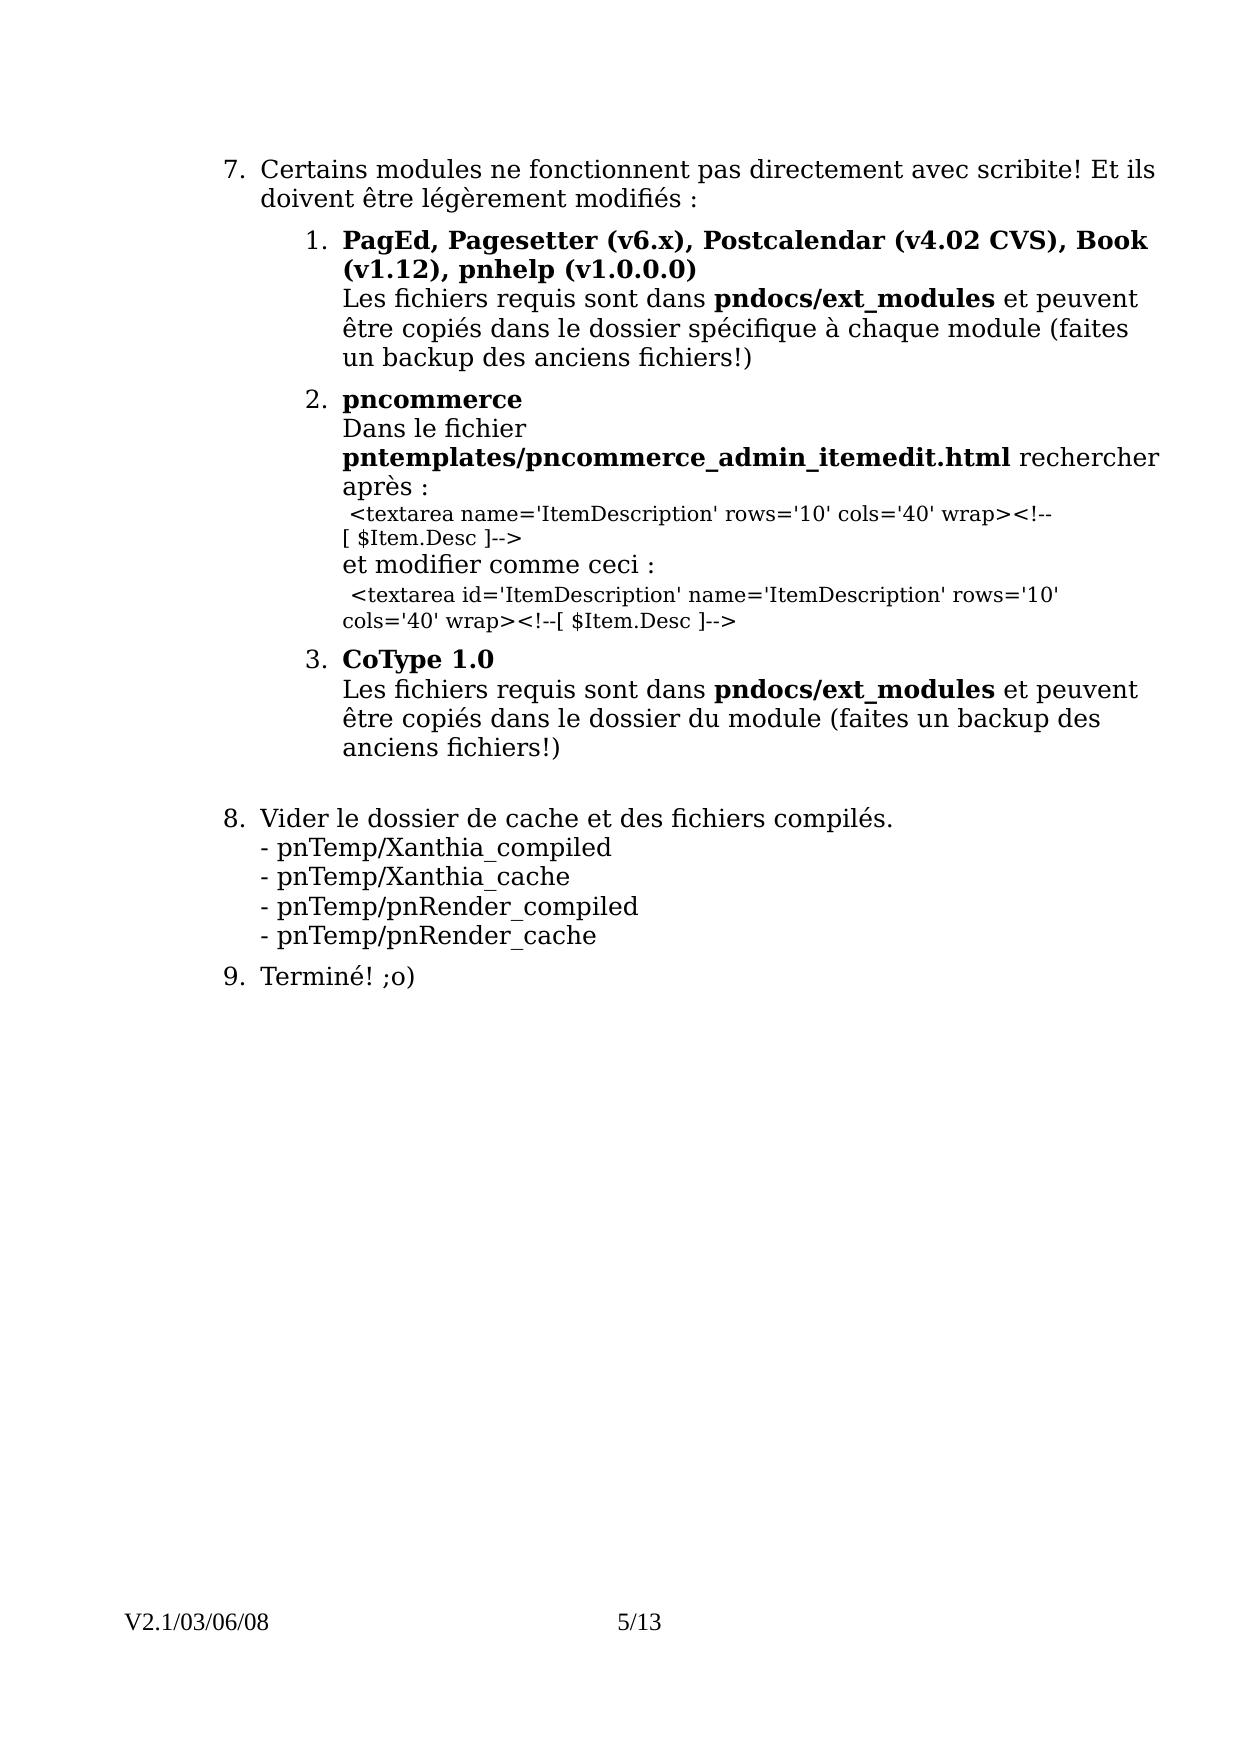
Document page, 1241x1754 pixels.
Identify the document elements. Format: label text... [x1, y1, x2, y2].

list CoType 1.0 Les fichiers requis sont dans pndocs/ext_modules et peuvent être copiés dans le dossier du module (faites un backup des anciens fichiers!) [304, 645, 1160, 792]
list PagEd, Pagesetter (v6.x), Postcalendar (v4.02 CVS), Book (v1.12), pnhelp (v1.0.0.0) Les fichiers requis sont dans pndocs/ext_modules et peuvent être copiés dans le dossier spécifique à chaque module (faites un backup des anciens fichiers!) [304, 226, 1160, 372]
list pncommerce Dans le fichier pntemplates/pncommerce_admin_itemedit.html rechercher après : <textarea name='ItemDescription' rows='10' cols='40' wrap><!--[ $Item.Desc ]--> et modifier comme ceci : <textarea id='ItemDescription' name='ItemDescription' rows='10' cols='40' wrap><!--[ $Item.Desc ]--> [304, 385, 1160, 633]
list Terminé! ;o) [223, 962, 1160, 992]
list Vider le dossier de cache et des fichiers compilés. - pnTemp/Xanthia_compiled - pnTemp/Xanthia_cache - pnTemp/pnRender_compiled - pnTemp/pnRender_cache [223, 804, 1160, 950]
list Certains modules ne fonctionnent pas directement avec scribite! Et ils doivent être légèrement modifiés : [223, 155, 1160, 213]
